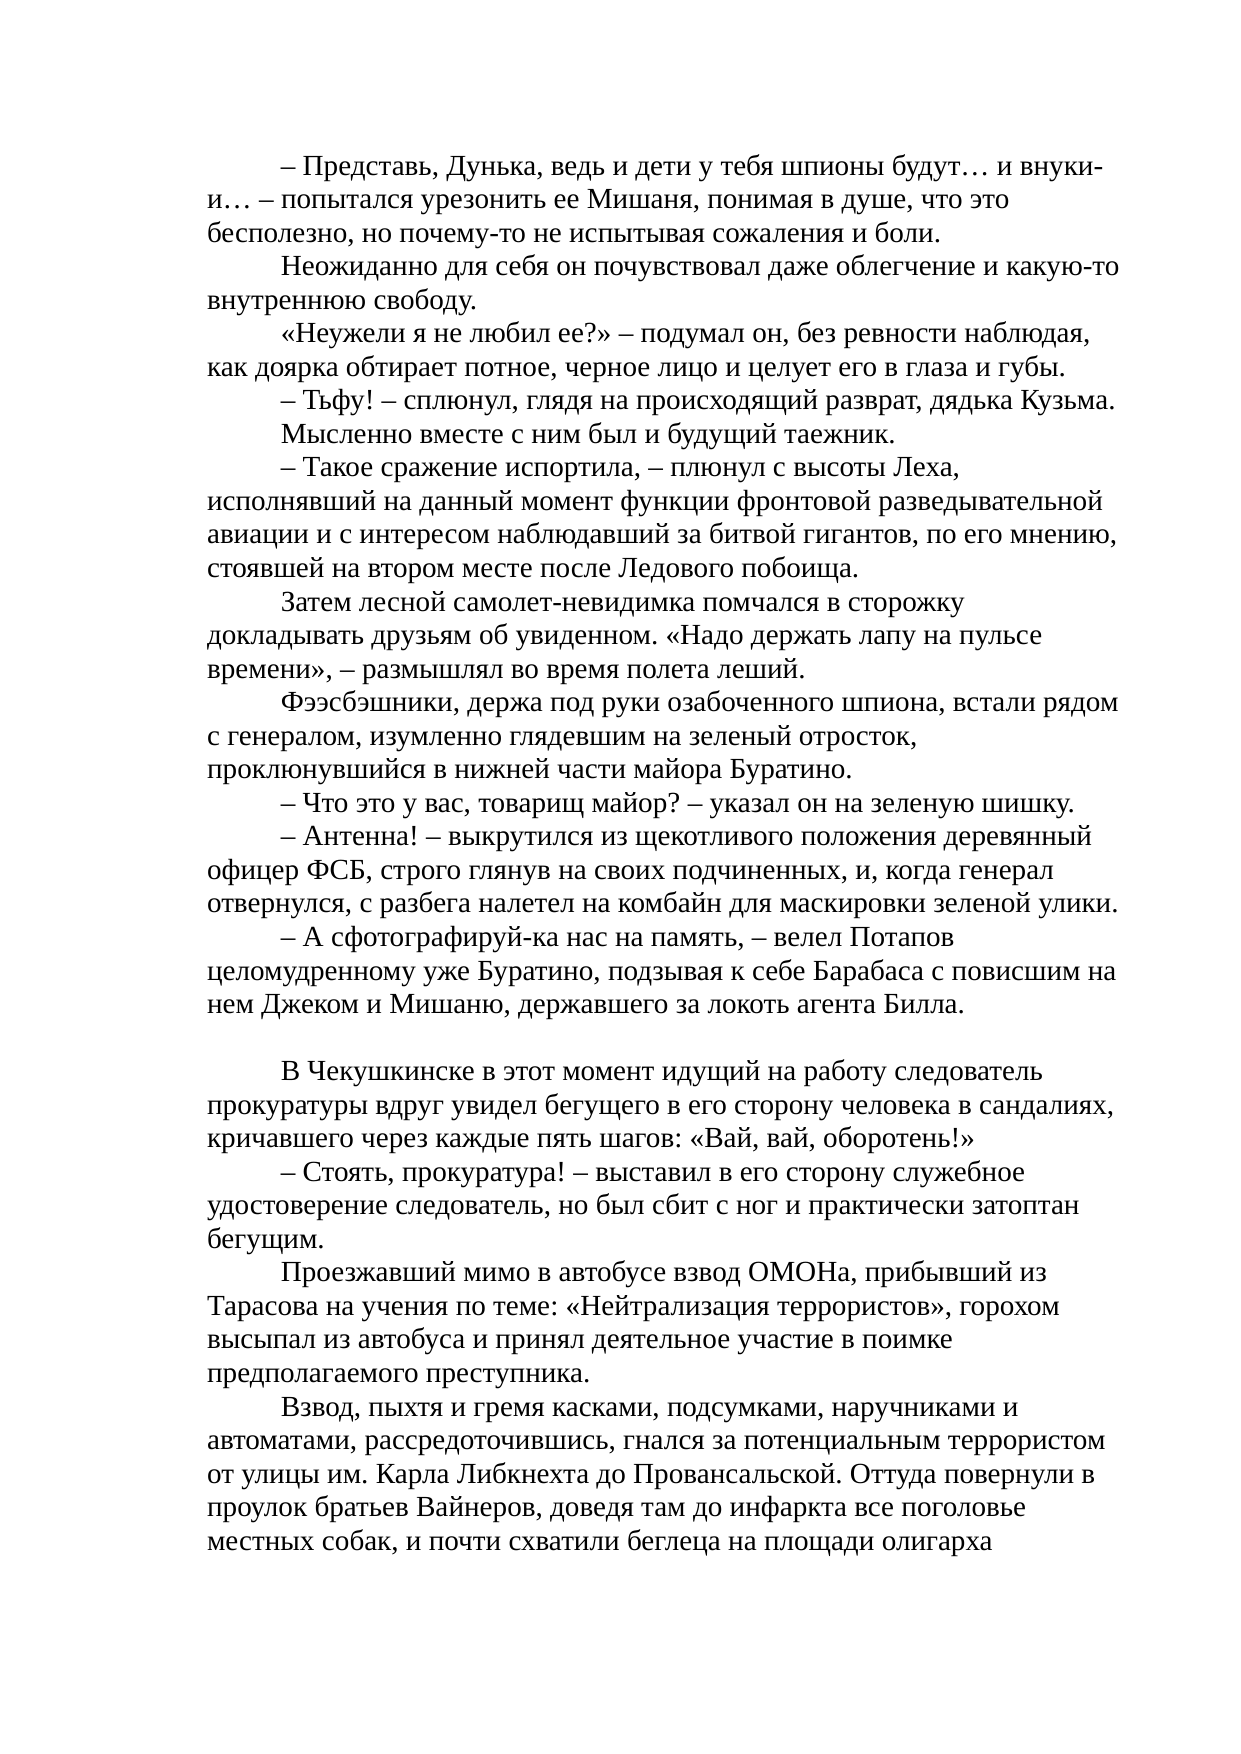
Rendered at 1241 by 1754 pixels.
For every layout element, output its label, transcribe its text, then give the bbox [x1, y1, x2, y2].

text – А сфотографируй-ка нас на память, – велел Потапов целомудренному уже Буратино, подзывая к себе Барабаса с повисшим на нем Джеком и Мишаню, державшего за локоть агента Билла. [207, 919, 1122, 1020]
text Мысленно вместе с ним был и будущий таежник. [207, 416, 1122, 449]
text – Стоять, прокуратура! – выставил в его сторону служебное удостоверение следователь, но был сбит с ног и практически затоптан бегущим. [207, 1154, 1122, 1254]
text Затем лесной самолет-невидимка помчался в сторожку докладывать друзьям об увиденном. «Надо держать лапу на пульсе времени», – размышлял во время полета леший. [207, 584, 1122, 684]
text Неожиданно для себя он почувствовал даже облегчение и какую-то внутреннюю свободу. [207, 248, 1122, 315]
text – Такое сражение испортила, – плюнул с высоты Леха, исполнявший на данный момент функции фронтовой разведывательной авиации и с интересом наблюдавший за битвой гигантов, по его мнению, стоявшей на втором месте после Ледового побоища. [207, 449, 1122, 584]
text Фээсбэшники, держа под руки озабоченного шпиона, встали рядом с генералом, изумленно глядевшим на зеленый отросток, проклюнувшийся в нижней части майора Буратино. [207, 684, 1122, 785]
text «Неужели я не любил ее?» – подумал он, без ревности наблюдая, как доярка обтирает потное, черное лицо и целует его в глаза и губы. [207, 315, 1122, 382]
text – Антенна! – выкрутился из щекотливого положения деревянный офицер ФСБ, строго глянув на своих подчиненных, и, когда генерал отвернулся, с разбега налетел на комбайн для маскировки зеленой улики. [207, 818, 1122, 919]
text Проезжавший мимо в автобусе взвод ОМОНа, прибывший из Тарасова на учения по теме: «Нейтрализация террористов», горохом высыпал из автобуса и принял деятельное участие в поимке предполагаемого преступника. [207, 1254, 1122, 1389]
text Взвод, пыхтя и гремя касками, подсумками, наручниками и автоматами, рассредоточившись, гнался за потенциальным террористом от улицы им. Карла Либкнехта до Провансальской. Оттуда повернули в проулок братьев Вайнеров, доведя там до инфаркта все поголовье местных собак, и почти схватили беглеца на площади олигарха [207, 1389, 1122, 1556]
text – Что это у вас, товарищ майор? – указал он на зеленую шишку. [207, 785, 1122, 818]
text – Тьфу! – сплюнул, глядя на происходящий разврат, дядька Кузьма. [207, 382, 1122, 416]
text В Чекушкинске в этот момент идущий на работу следователь прокуратуры вдруг увидел бегущего в его сторону человека в сандалиях, кричавшего через каждые пять шагов: «Вай, вай, оборотень!» [207, 1053, 1122, 1154]
text – Представь, Дунька, ведь и дети у тебя шпионы будут… и внуки-и… – попытался урезонить ее Мишаня, понимая в душе, что это бесполезно, но почему-то не испытывая сожаления и боли. [207, 148, 1122, 248]
